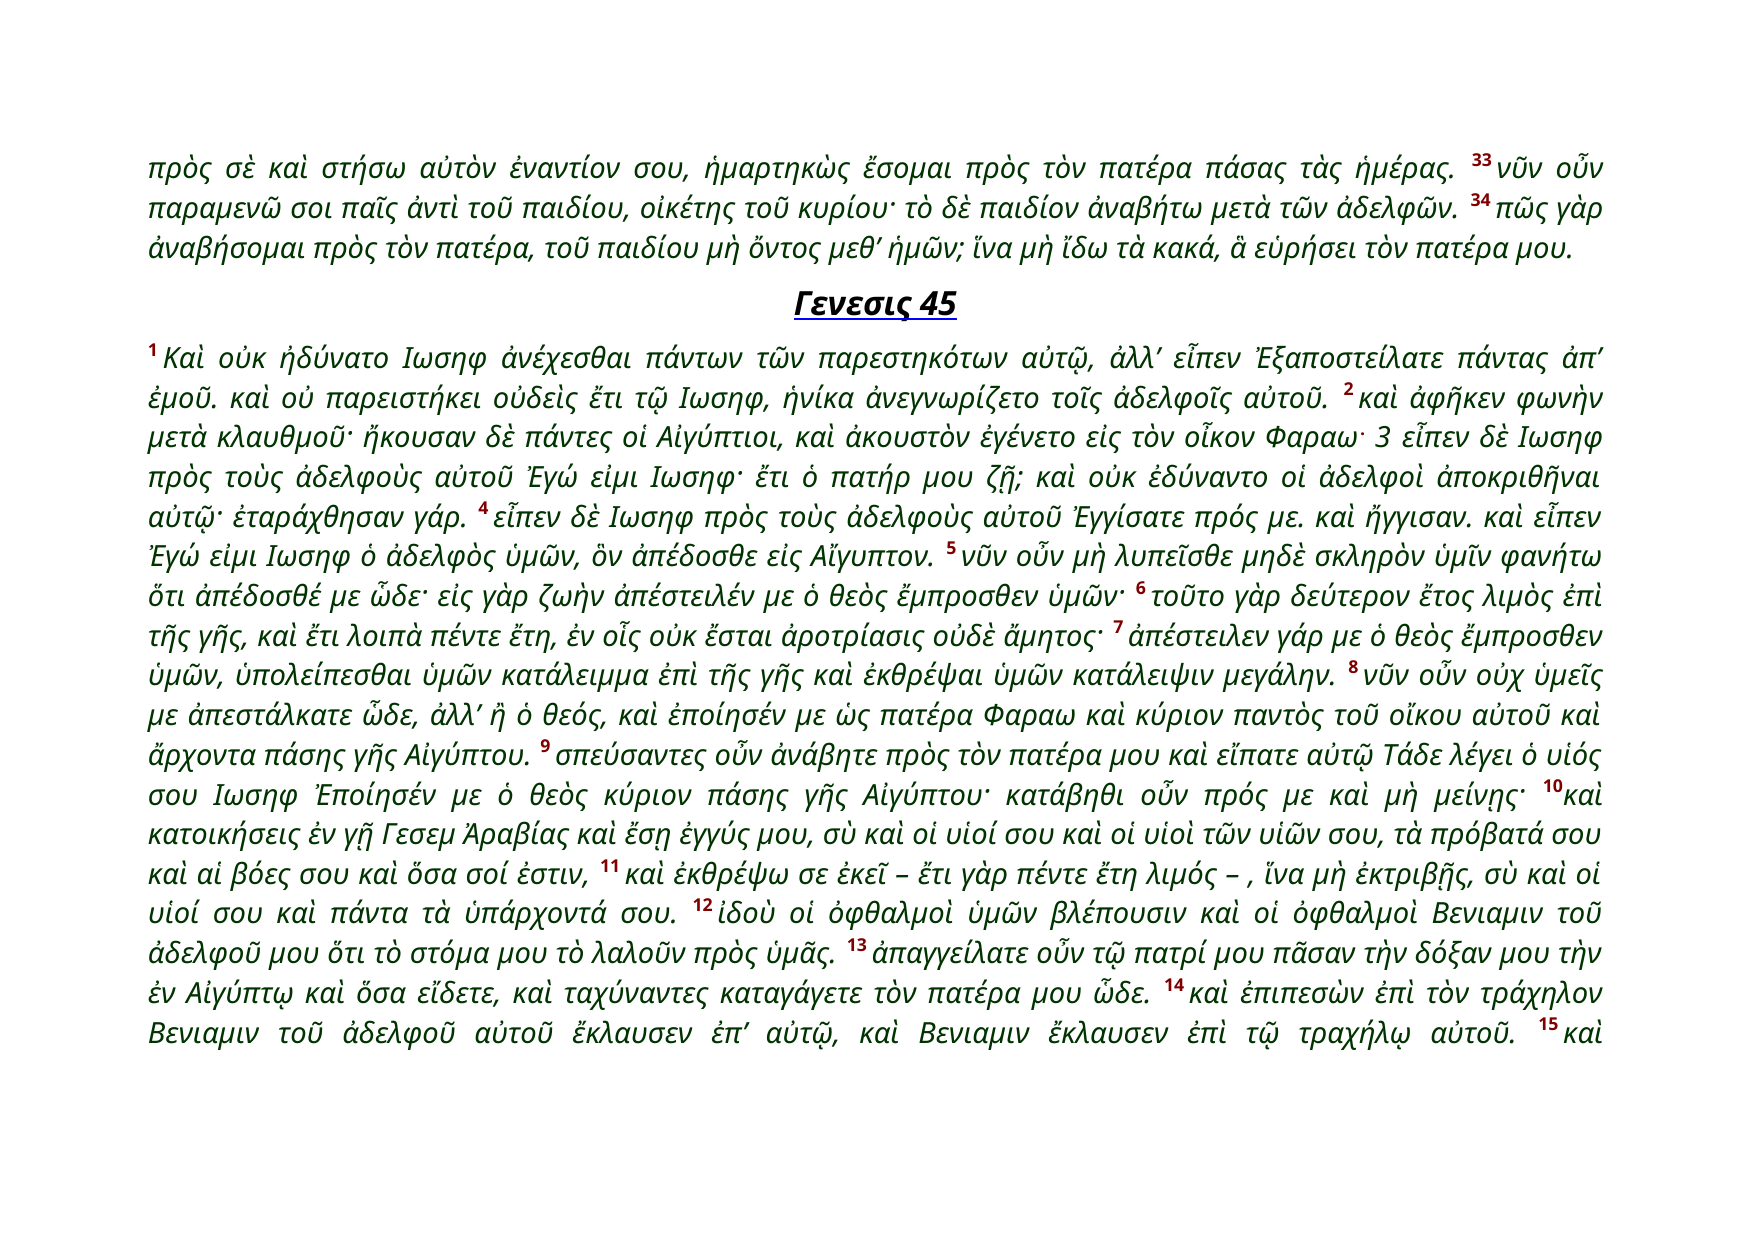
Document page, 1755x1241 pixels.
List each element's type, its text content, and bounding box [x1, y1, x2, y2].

text πρὸς σὲ καὶ στήσω αὐτὸν ἐναντίον σου, ἡμαρτηκὼς ἔσομαι πρὸς τὸν πατέρα πάσας τὰς ἡμέρας. 33 νῦν οὖν παραμενῶ σοι παῖς ἀντὶ τοῦ παιδίου, οἰκέτης τοῦ κυρίου· τὸ δὲ παιδίον ἀναβήτω μετὰ τῶν ἀδελφῶν. 34 πῶς γὰρ ἀναβήσομαι πρὸς τὸν πατέρα, τοῦ παιδίου μὴ ὄντος μεθ’ ἡμῶν; ἵνα μὴ ἴδω τὰ κακά, ἃ εὑρήσει τὸν πατέρα μου. [148, 148, 1606, 267]
text 1 Καὶ οὐκ ἠδύνατο Ιωσηφ ἀνέχεσθαι πάντων τῶν παρεστηκότων αὐτῷ, ἀλλ’ εἶπεν Ἐξαποστείλατε πάντας ἀπ’ ἐμοῦ. καὶ οὐ παρειστήκει οὐδεὶς ἔτι τῷ Ιωσηφ, ἡνίκα ἀνεγνωρίζετο τοῖς ἀδελφοῖς αὐτοῦ. 2 καὶ ἀφῆκεν φωνὴν μετὰ κλαυθμοῦ· ἤκουσαν δὲ πάντες οἱ Αἰγύπτιοι, καὶ ἀκουστὸν ἐγένετο εἰς τὸν οἶκον Φαραω. 3 εἶπεν δὲ Ιωσηφ πρὸς τοὺς ἀδελφοὺς αὐτοῦ Ἐγώ εἰμι Ιωσηφ· ἔτι ὁ πατήρ μου ζῇ; καὶ οὐκ ἐδύναντο οἱ ἀδελφοὶ ἀποκριθῆναι αὐτῷ· ἐταράχθησαν γάρ. 4 εἶπεν δὲ Ιωσηφ πρὸς τοὺς ἀδελφοὺς αὐτοῦ Ἐγγίσατε πρός με. καὶ ἤγγισαν. καὶ εἶπεν Ἐγώ εἰμι Ιωσηφ ὁ ἀδελφὸς ὑμῶν, ὃν ἀπέδοσθε εἰς Αἴγυπτον. 5 νῦν οὖν μὴ λυπεῖσθε μηδὲ σκληρὸν ὑμῖν φανήτω ὅτι ἀπέδοσθέ με ὧδε· εἰς γὰρ ζωὴν ἀπέστειλέν με ὁ θεὸς ἔμπροσθεν ὑμῶν· 6 τοῦτο γὰρ δεύτερον ἔτος λιμὸς ἐπὶ τῆς γῆς, καὶ ἔτι λοιπὰ πέντε ἔτη, ἐν οἷς οὐκ ἔσται ἀροτρίασις οὐδὲ ἄμητος· 7 ἀπέστειλεν γάρ με ὁ θεὸς ἔμπροσθεν ὑμῶν, ὑπολείπεσθαι ὑμῶν κατάλειμμα ἐπὶ τῆς γῆς καὶ ἐκθρέψαι ὑμῶν κατάλειψιν μεγάλην. 8 νῦν οὖν οὐχ ὑμεῖς με ἀπεστάλκατε ὧδε, ἀλλ’ ἢ ὁ θεός, καὶ ἐποίησέν με ὡς πατέρα Φαραω καὶ κύριον παντὸς τοῦ οἴκου αὐτοῦ καὶ ἄρχοντα πάσης γῆς Αἰγύπτου. 9 σπεύσαντες οὖν ἀνάβητε πρὸς τὸν πατέρα μου καὶ εἴπατε αὐτῷ Τάδε λέγει ὁ υἱός σου Ιωσηφ Ἐποίησέν με ὁ θεὸς κύριον πάσης γῆς Αἰγύπτου· κατάβηθι οὖν πρός με καὶ μὴ μείνῃς· 10καὶ κατοικήσεις ἐν γῇ Γεσεμ Ἀραβίας καὶ ἔσῃ ἐγγύς μου, σὺ καὶ οἱ υἱοί σου καὶ οἱ υἱοὶ τῶν υἱῶν σου, τὰ πρόβατά σου καὶ αἱ βόες σου καὶ ὅσα σοί ἐστιν, 11 καὶ ἐκθρέψω σε ἐκεῖ – ἔτι γὰρ πέντε ἔτη λιμός – , ἵνα μὴ ἐκτριβῇς, σὺ καὶ οἱ υἱοί σου καὶ πάντα τὰ ὑπάρχοντά σου. 12 ἰδοὺ οἱ ὀφθαλμοὶ ὑμῶν βλέπουσιν καὶ οἱ ὀφθαλμοὶ Βενιαμιν τοῦ ἀδελφοῦ μου ὅτι τὸ στόμα μου τὸ λαλοῦν πρὸς ὑμᾶς. 13 ἀπαγγείλατε οὖν τῷ πατρί μου πᾶσαν τὴν δόξαν μου τὴν ἐν Αἰγύπτῳ καὶ ὅσα εἴδετε, καὶ ταχύναντες καταγάγετε τὸν πατέρα μου ὧδε. 14 καὶ ἐπιπεσὼν ἐπὶ τὸν τράχηλον Βενιαμιν τοῦ ἀδελφοῦ αὐτοῦ ἔκλαυσεν ἐπ’ αὐτῷ, καὶ Βενιαμιν ἔκλαυσεν ἐπὶ τῷ τραχήλῳ αὐτοῦ. 15 καὶ [148, 337, 1606, 1052]
text Γενεσις 45 [148, 279, 1606, 325]
